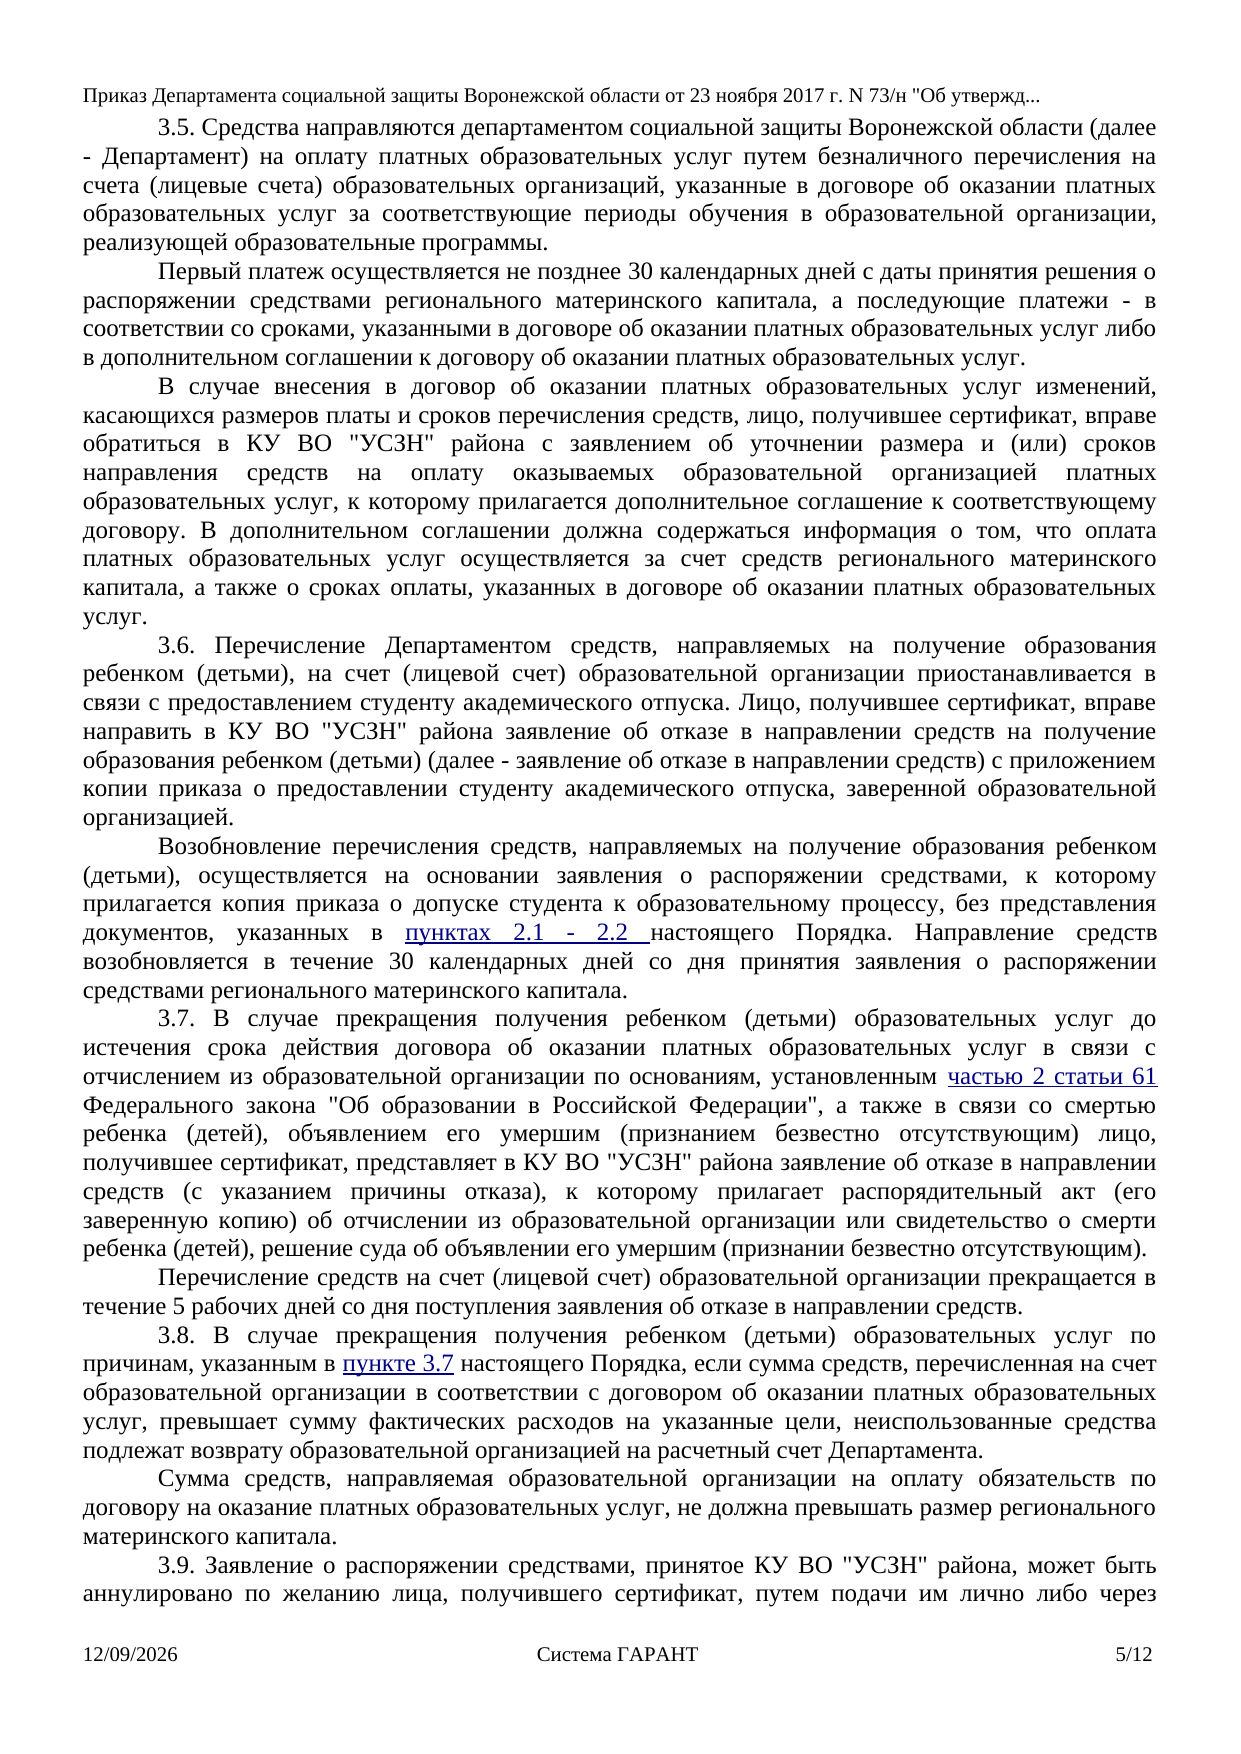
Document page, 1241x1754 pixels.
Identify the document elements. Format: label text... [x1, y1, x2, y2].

text 3.7. В случае прекращения получения ребенком (детьми) образовательных услуг до истечения срока действия договора об оказании платных образовательных услуг в связи с отчислением из образовательной организации по основаниям, установленным частью 2 статьи 61 Федерального закона "Об образовании в Российской Федерации", а также в связи со смертью ребенка (детей), объявлением его умершим (признанием безвестно отсутствующим) лицо, получившее сертификат, представляет в КУ ВО "УСЗН" района заявление об отказе в направлении средств (с указанием причины отказа), к которому прилагает распорядительный акт (его заверенную копию) об отчислении из образовательной организации или свидетельство о смерти ребенка (детей), решение суда об объявлении его умершим (признании безвестно отсутствующим). [83, 1003, 1157, 1262]
text 3.5. Средства направляются департаментом социальной защиты Воронежской области (далее - Департамент) на оплату платных образовательных услуг путем безналичного перечисления на счета (лицевые счета) образовательных организаций, указанные в договоре об оказании платных образовательных услуг за соответствующие периоды обучения в образовательной организации, реализующей образовательные программы. [83, 112, 1157, 256]
text 3.8. В случае прекращения получения ребенком (детьми) образовательных услуг по причинам, указанным в пункте 3.7 настоящего Порядка, если сумма средств, перечисленная на счет образовательной организации в соответствии с договором об оказании платных образовательных услуг, превышает сумму фактических расходов на указанные цели, неиспользованные средства подлежат возврату образовательной организацией на расчетный счет Департамента. [83, 1320, 1157, 1463]
text Первый платеж осуществляется не позднее 30 календарных дней с даты принятия решения о распоряжении средствами регионального материнского капитала, а последующие платежи - в соответствии со сроками, указанными в договоре об оказании платных образовательных услуг либо в дополнительном соглашении к договору об оказании платных образовательных услуг. [83, 256, 1157, 371]
text В случае внесения в договор об оказании платных образовательных услуг изменений, касающихся размеров платы и сроков перечисления средств, лицо, получившее сертификат, вправе обратиться в КУ ВО "УСЗН" района с заявлением об уточнении размера и (или) сроков направления средств на оплату оказываемых образовательной организацией платных образовательных услуг, к которому прилагается дополнительное соглашение к соответствующему договору. В дополнительном соглашении должна содержаться информация о том, что оплата платных образовательных услуг осуществляется за счет средств регионального материнского капитала, а также о сроках оплаты, указанных в договоре об оказании платных образовательных услуг. [83, 371, 1157, 630]
text Возобновление перечисления средств, направляемых на получение образования ребенком (детьми), осуществляется на основании заявления о распоряжении средствами, к которому прилагается копия приказа о допуске студента к образовательному процессу, без представления документов, указанных в пунктах 2.1 - 2.2 настоящего Порядка. Направление средств возобновляется в течение 30 календарных дней со дня принятия заявления о распоряжении средствами регионального материнского капитала. [83, 831, 1157, 1003]
text Перечисление средств на счет (лицевой счет) образовательной организации прекращается в течение 5 рабочих дней со дня поступления заявления об отказе в направлении средств. [83, 1262, 1157, 1320]
text 3.9. Заявление о распоряжении средствами, принятое КУ ВО "УСЗН" района, может быть аннулировано по желанию лица, получившего сертификат, путем подачи им лично либо через [83, 1550, 1157, 1607]
text 3.6. Перечисление Департаментом средств, направляемых на получение образования ребенком (детьми), на счет (лицевой счет) образовательной организации приостанавливается в связи с предоставлением студенту академического отпуска. Лицо, получившее сертификат, вправе направить в КУ ВО "УСЗН" района заявление об отказе в направлении средств на получение образования ребенком (детьми) (далее - заявление об отказе в направлении средств) с приложением копии приказа о предоставлении студенту академического отпуска, заверенной образовательной организацией. [83, 630, 1157, 831]
text Сумма средств, направляемая образовательной организации на оплату обязательств по договору на оказание платных образовательных услуг, не должна превышать размер регионального материнского капитала. [83, 1463, 1157, 1550]
